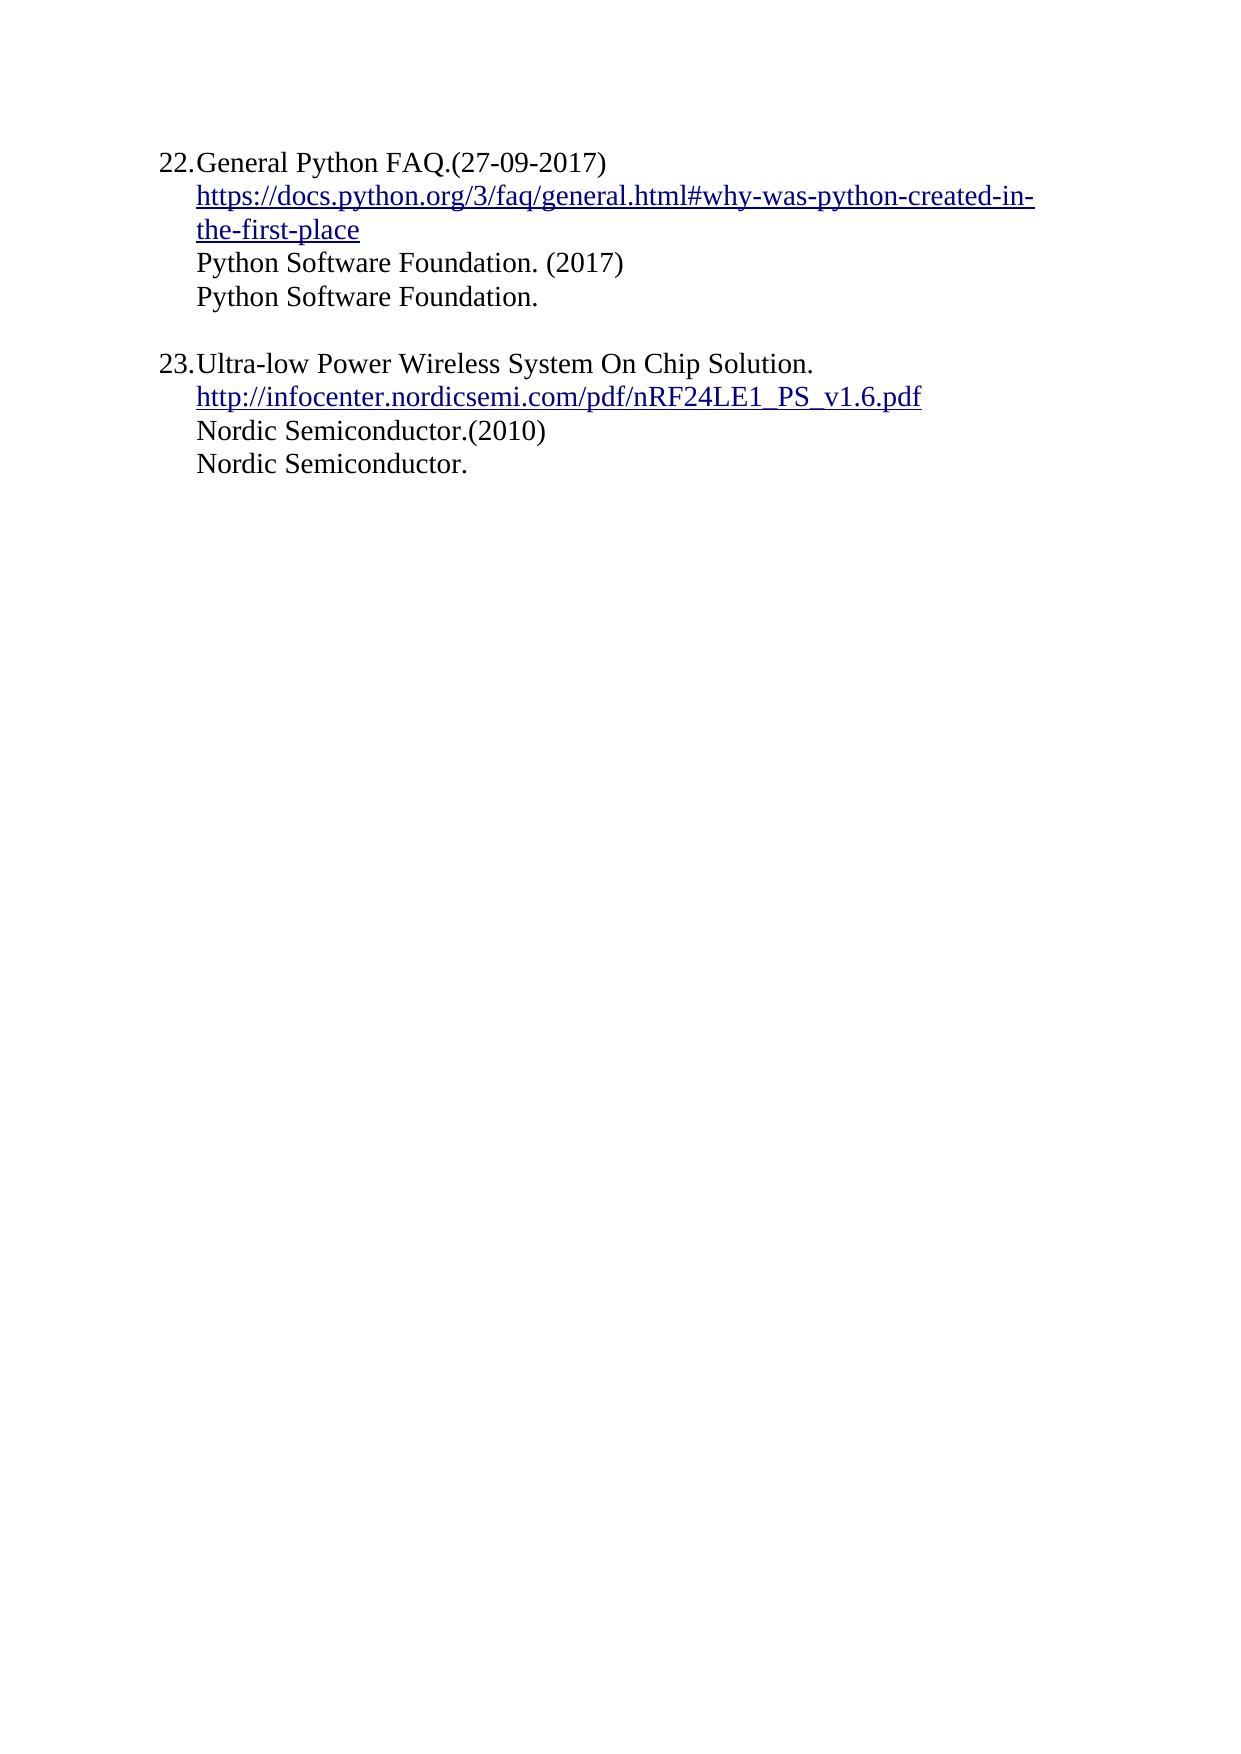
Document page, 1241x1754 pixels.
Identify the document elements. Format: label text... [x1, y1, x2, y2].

list Ultra-low Power Wireless System On Chip Solution. http://infocenter.nordicsemi.com/pdf/nRF24LE1_PS_v1.6.pdf Nordic Semiconductor.(2010) Nordic Semiconductor. [158, 346, 1042, 480]
list General Python FAQ.(27-09-2017) https://docs.python.org/3/faq/general.html#why-was-python-created-in-the-first-place Python Software Foundation. (2017) Python Software Foundation. [158, 145, 1042, 312]
